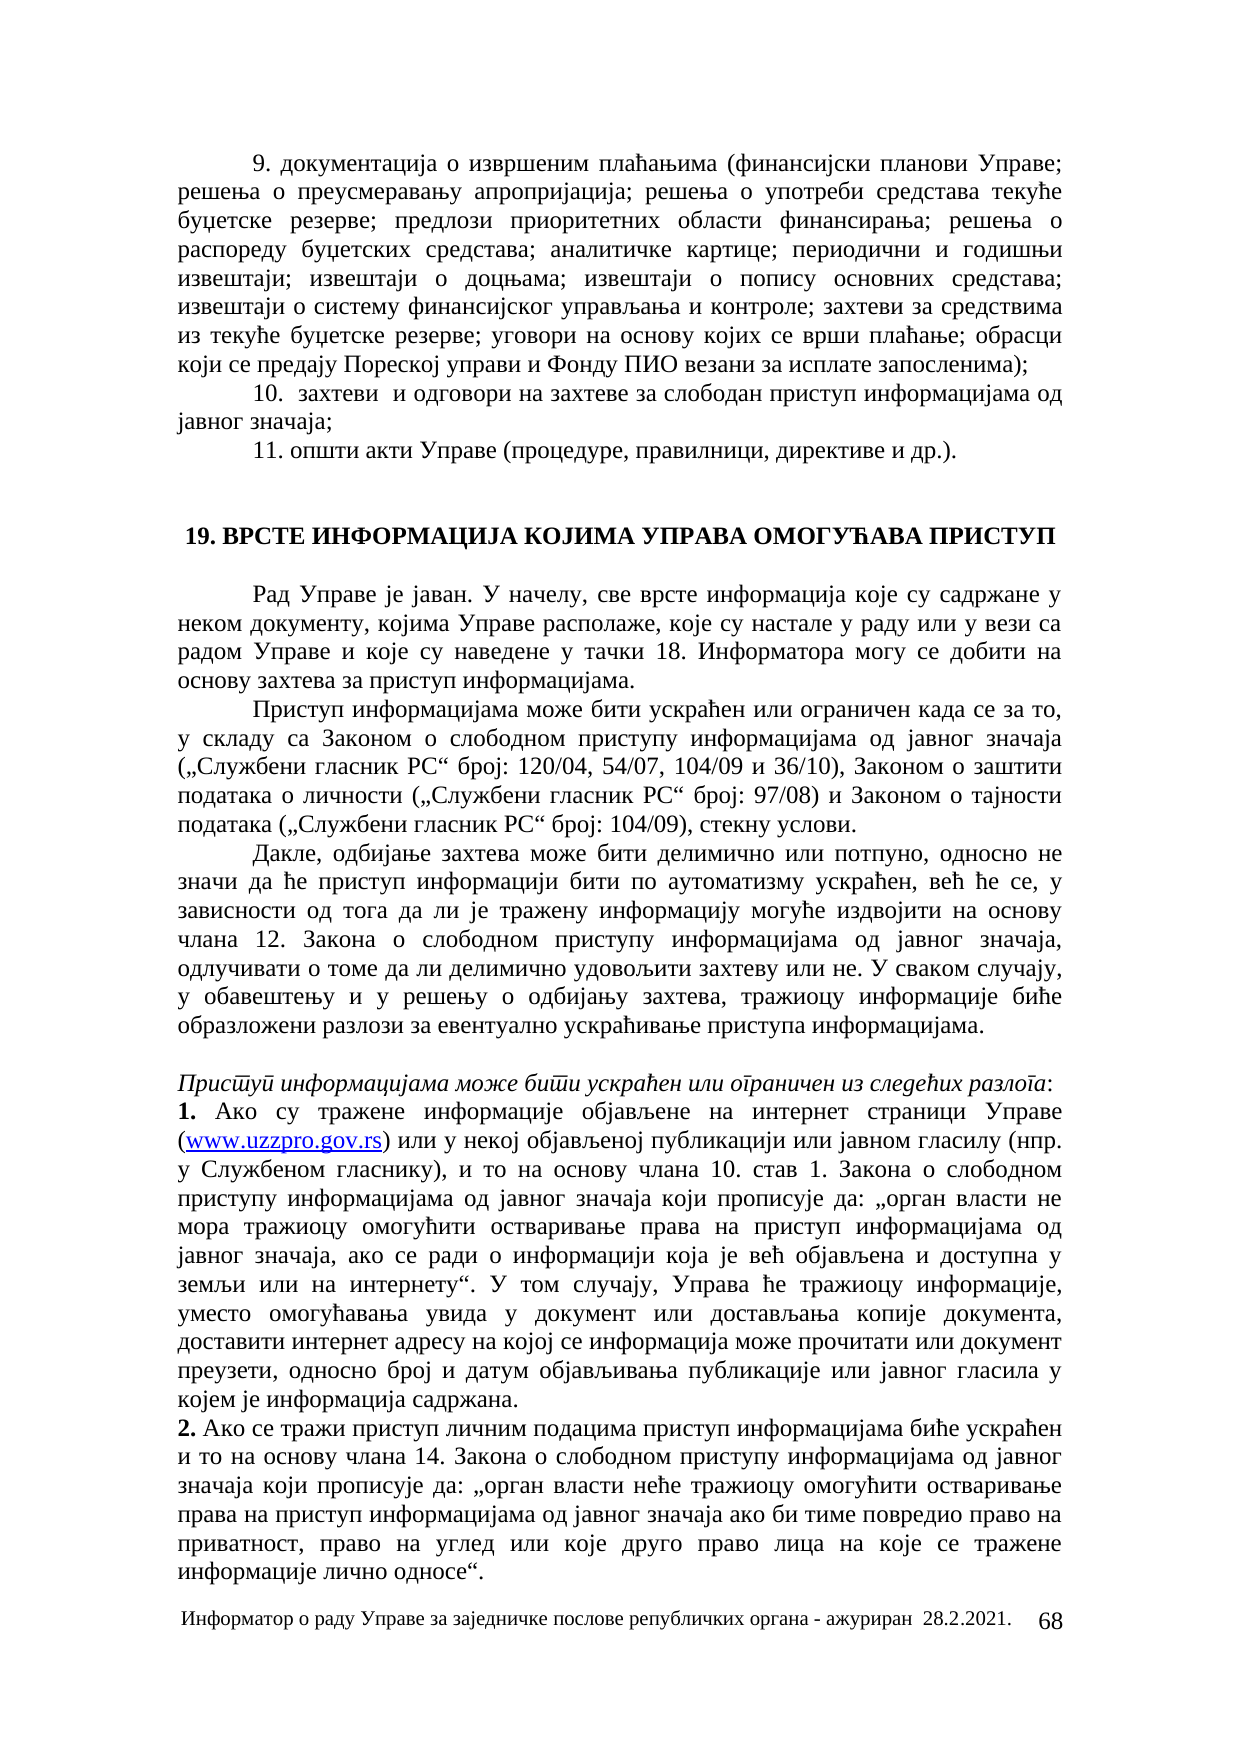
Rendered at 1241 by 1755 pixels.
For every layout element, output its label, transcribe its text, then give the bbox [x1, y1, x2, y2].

text 19. ВРСТЕ ИНФОРМАЦИЈА КОЈИМА УПРАВА ОМОГУЋАВА ПРИСТУП [177, 521, 1063, 550]
text Дакле, одбијање захтева може бити делимично или потпуно, односно не значи да ће приступ информацији бити по аутоматизму ускраћен, већ ће се, у зависности од тога да ли је тражену информацију могуће издвојити на основу члана 12. Закона о слободном приступу информацијама од јавног значаја, одлучивати о томе да ли делимично удовољити захтеву или не. У сваком случају, у обавештењу и у решењу о одбијању захтева, тражиоцу информације биће образложени разлози за евентуално ускраћивање приступа информацијама. [177, 838, 1063, 1039]
text 9. документација о извршеним плаћањима (финансијски планови Управе; решења о преусмеравању апропријација; решења о употреби средстава текуће буџетске резерве; предлози приоритетних области финансирања; решења о распореду буџетских средстава; аналитичке картице; периодични и годишњи извештаји; извештаји о доцњама; извештаји о попису основних средстава; извештаји о систему финансијског управљања и контроле; захтеви за средствима из текуће буџетске резерве; уговори на основу којих се врши плаћање; обрасци који се предају Пореској управи и Фонду ПИО везани за исплате запосленима); [177, 148, 1063, 378]
text Рад Управе је јаван. У начелу, све врсте информација које су садржане у неком документу, којима Управе располаже, које су настале у раду или у вези са радом Управе и које су наведене у тачки 18. Информатора могу се добити на основу захтева за приступ информацијама. [177, 579, 1063, 694]
text Приступ информацијама може бити ускраћен или ограничен када се за то, у складу са Законом о слободном приступу информацијама од јавног значаја („Службени гласник РС“ број: 120/04, 54/07, 104/09 и 36/10), Законом о заштити података о личности („Службени гласник РС“ број: 97/08) и Законом о тајности података („Службени гласник РС“ број: 104/09), стекну услови. [177, 694, 1063, 838]
text 1. Ако су тражене информације објављене на интернет страници Управе (www.uzzpro.gov.rs) или у некој објављеној публикацији или јавном гласилу (нпр. у Службеном гласнику), и то на основу члана 10. став 1. Закона о слободном приступу информацијама од јавног значаја који прописује да: „орган власти не мора тражиоцу омогућити остваривање права на приступ информацијама од јавног значаја, ако се ради о информацији која је већ објављена и доступна у земљи или на интернету“. У том случају, Управа ће тражиоцу информације, уместо омогућавања увида у документ или достављања копије документа, доставити интернет адресу на којој се информација може прочитати или документ преузети, односно број и датум објављивања публикације или јавног гласила у којем је информација садржана. [177, 1096, 1063, 1413]
text Приступ информацијама може бити ускраћен или ограничен из следећих разлога: [177, 1068, 1063, 1096]
text 2. Ако се тражи приступ личним подацима приступ информацијама биће ускраћен и то на основу члана 14. Закона о слободном приступу информацијама од јавног значаја који прописује да: „орган власти неће тражиоцу омогућити остваривање права на приступ информацијама од јавног значаја ако би тиме повредио право на приватност, право на углед или које друго право лица на које се тражене информације лично односе“. [177, 1413, 1063, 1585]
text 10. захтеви и одговори на захтеве за слободан приступ информацијама од јавног значаја; [177, 378, 1063, 435]
text 11. општи акти Управе (процедуре, правилници, директиве и др.). [177, 435, 1063, 464]
